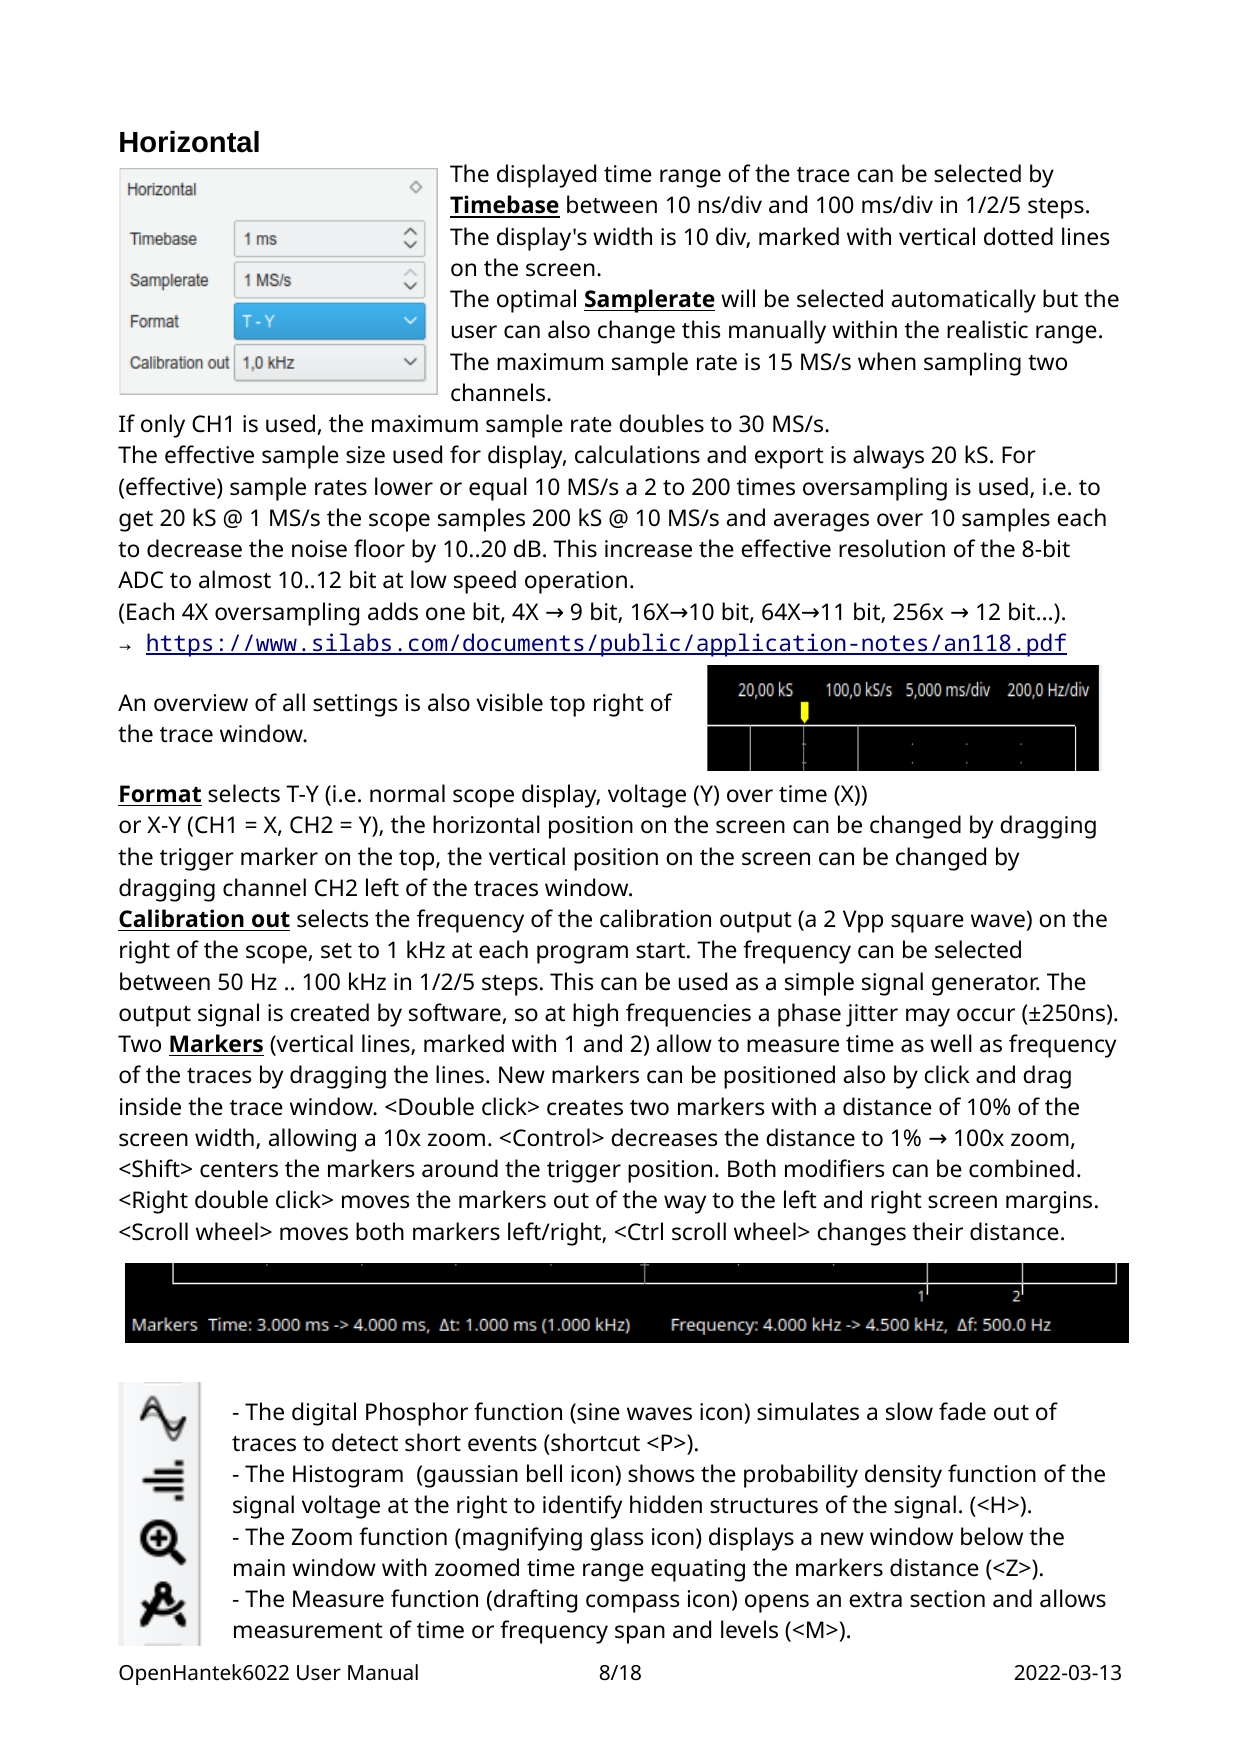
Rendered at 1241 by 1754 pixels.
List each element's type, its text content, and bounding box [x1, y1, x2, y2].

subtitle Horizontal [118, 124, 1122, 158]
text - The digital Phosphor function (sine waves icon) simulates a slow fade out of traces to detect short events (shortcut <P>). [203, 1396, 1122, 1458]
text <Scroll wheel> moves both markers left/right, <Ctrl scroll wheel> changes their distance. [118, 1216, 1122, 1247]
text (Each 4X oversampling adds one bit, 4X → 9 bit, 16X→10 bit, 64X→11 bit, 256x → 12 bit…). [118, 596, 1122, 627]
text If only CH1 is used, the maximum sample rate doubles to 30 MS/s. [118, 408, 1122, 439]
text An overview of all settings is also visible top right of the trace window. [118, 687, 1122, 749]
picture [125, 1263, 1129, 1343]
text Format selects T-Y (i.e. normal scope display, voltage (Y) over time (X)) or X-Y (CH1 = X, CH2 = Y), the horizontal position on the screen can be changed by dragging the trigger marker on the top, the vertical position on the screen can be changed by dragging channel CH2 left of the traces window. [118, 778, 1122, 903]
text The optimal Samplerate will be selected automatically but the user can also change this manually within the realistic range. The maximum sample rate is 15 MS/s when sampling two channels. [118, 283, 1122, 408]
text Calibration out selects the frequency of the calibration output (a 2 Vpp square wave) on the right of the scope, set to 1 kHz at each program start. The frequency can be selected between 50 Hz .. 100 kHz in 1/2/5 steps. This can be used as a simple signal generator. The output signal is created by software, so at high frequencies a phase jitter may occur (±250ns). [118, 903, 1122, 1028]
text → https://www.silabs.com/documents/public/application-notes/an118.pdf [118, 627, 1122, 658]
text - The Histogram (gaussian bell icon) shows the probability density function of the signal voltage at the right to identify hidden structures of the signal. (<H>). [203, 1458, 1122, 1521]
picture [707, 665, 1103, 696]
picture [119, 168, 438, 395]
text - The Measure function (drafting compass icon) opens an extra section and allows measurement of time or frequency span and levels (<M>). [203, 1583, 1122, 1646]
text The displayed time range of the trace can be selected by Timebase between 10 ns/div and 100 ms/div in 1/2/5 steps. The display's width is 10 div, marked with vertical dotted lines on the screen. [118, 158, 1122, 283]
text - The Zoom function (magnifying glass icon) displays a new window below the main window with zoomed time range equating the markers distance (<Z>). [203, 1521, 1122, 1583]
text Two Markers (vertical lines, marked with 1 and 2) allow to measure time as well as frequency of the traces by dragging the lines. New markers can be positioned also by click and drag inside the trace window. <Double click> creates two markers with a distance of 10% of the screen width, allowing a 10x zoom. <Control> decreases the distance to 1% → 100x zoom, <Shift> centers the markers around the trigger position. Both modifiers can be combined. <Right double click> moves the markers out of the way to the left and right screen margins. [118, 1028, 1122, 1216]
text The effective sample size used for display, calculations and export is always 20 kS. For (effective) sample rates lower or equal 10 MS/s a 2 to 200 times oversampling is used, i.e. to get 20 kS @ 1 MS/s the scope samples 200 kS @ 10 MS/s and averages over 10 samples each to decrease the noise floor by 10..20 dB. This increase the effective resolution of the 8-bit ADC to almost 10..12 bit at low speed operation. [118, 439, 1122, 596]
picture [118, 1382, 203, 1646]
